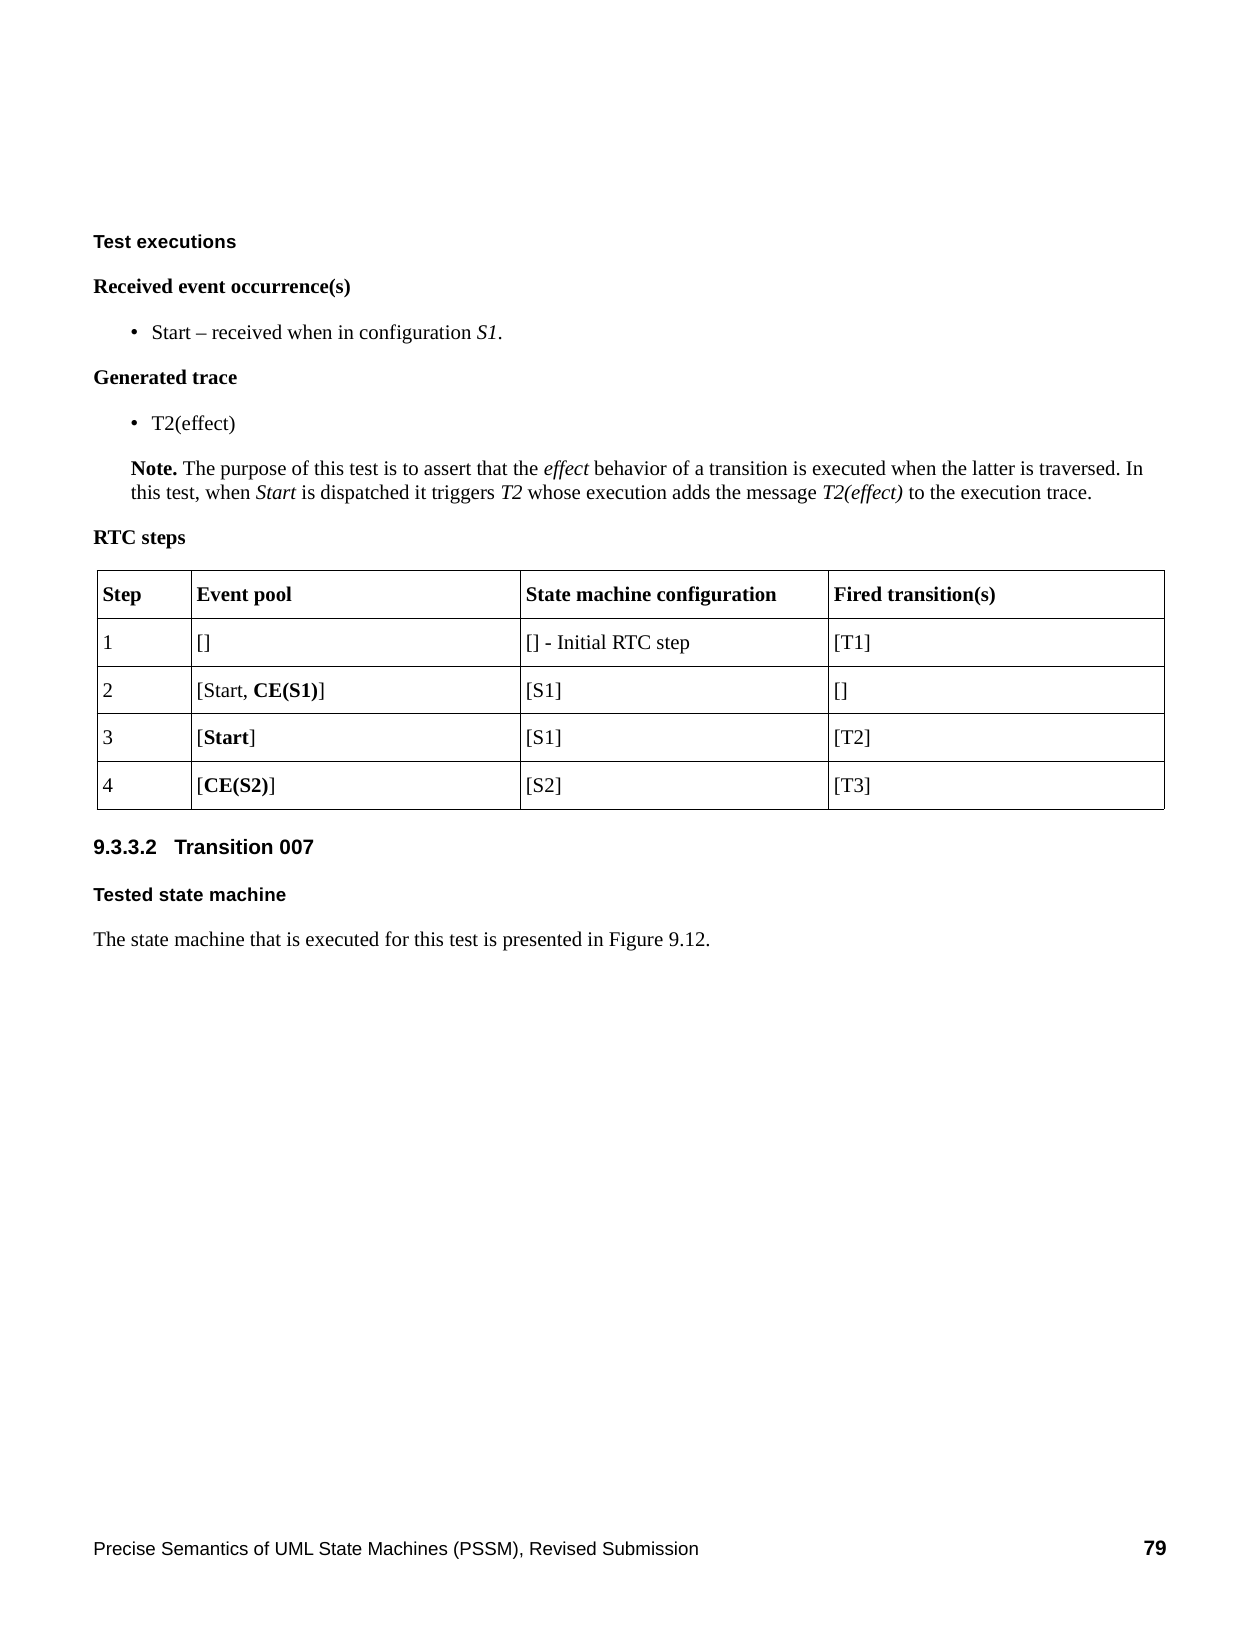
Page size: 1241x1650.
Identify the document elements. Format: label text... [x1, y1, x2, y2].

table_cell [S1] [521, 714, 828, 761]
table_cell [] - Initial RTC step [521, 619, 828, 666]
subtitle Tested state machine [93, 884, 1164, 905]
table_cell 2 [98, 667, 191, 713]
table_cell [S1] [521, 667, 828, 713]
table_cell [S2] [521, 762, 828, 809]
table_header Fired transition(s) [829, 571, 1164, 618]
table_cell 4 [98, 762, 191, 809]
table_cell [T3] [829, 762, 1164, 809]
text Note. The purpose of this test is to assert that the effect behavior of a transition is executed when the latter is traversed. In this test, when Start is dispatched it triggers T2 whose execution adds the message T2(effect) to the execution trace. [131, 456, 1164, 504]
table_cell [] [192, 619, 520, 666]
table_cell [Start] [192, 714, 520, 761]
table_cell [CE(S2)] [192, 762, 520, 809]
table_header State machine configuration [521, 571, 828, 618]
list T2(effect) [131, 410, 1164, 435]
table_cell 1 [98, 619, 191, 666]
table_header Event pool [192, 571, 520, 618]
table_cell [T2] [829, 714, 1164, 761]
table_header Step [98, 571, 191, 618]
text Generated trace [93, 365, 1164, 389]
subtitle Transition 007 [93, 834, 1164, 859]
table_cell [Start, CE(S1)] [192, 667, 520, 713]
text Received event occurrence(s) [93, 274, 1164, 298]
table_cell [T1] [829, 619, 1164, 666]
text The state machine that is executed for this test is presented in Figure 9.12. [93, 926, 1164, 951]
table_cell 3 [98, 714, 191, 761]
list Start – received when in configuration S1. [131, 319, 1164, 344]
subtitle Test executions [93, 231, 1164, 253]
text RTC steps [93, 525, 1164, 549]
table_cell [] [829, 667, 1164, 713]
